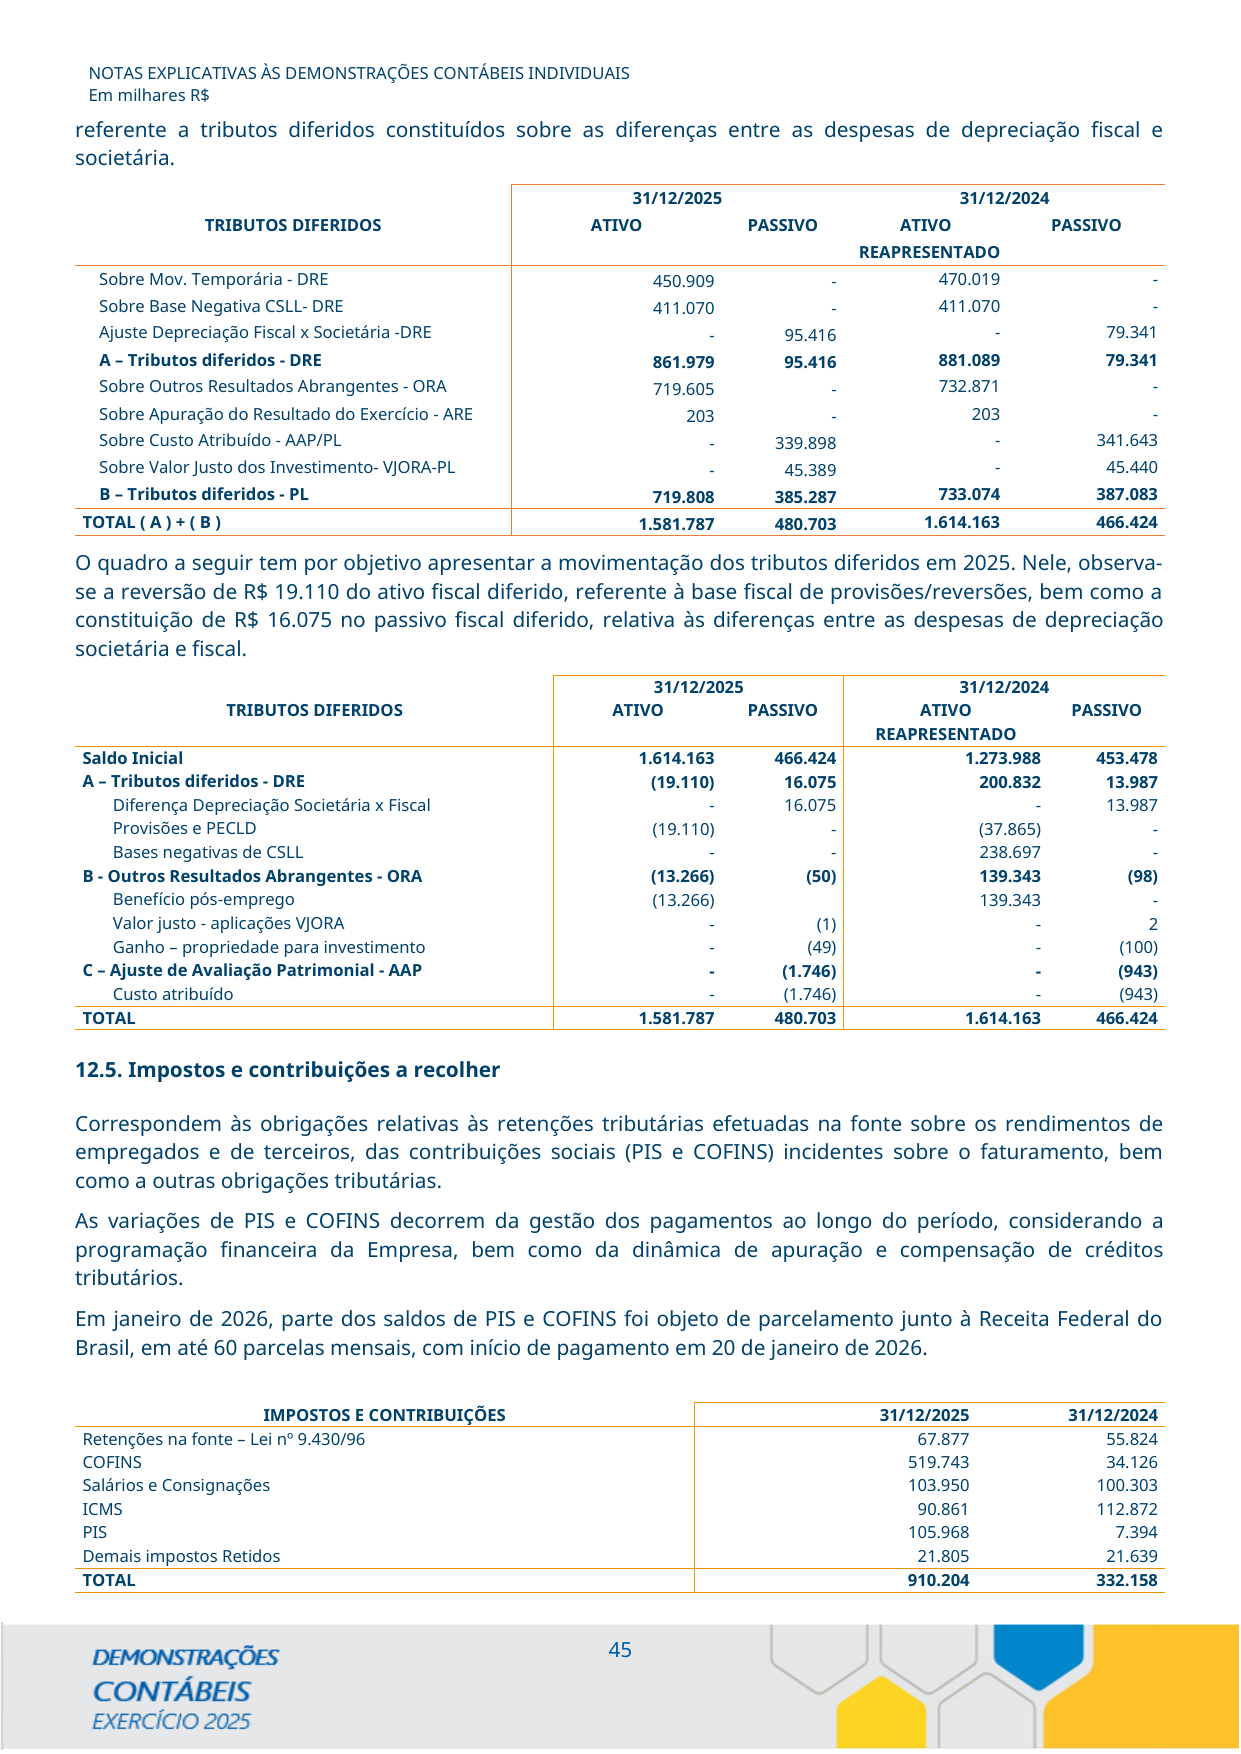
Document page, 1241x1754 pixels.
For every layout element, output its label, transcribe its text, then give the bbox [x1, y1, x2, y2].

table_cell Ajuste Depreciação Fiscal x Societária -DRE [75, 319, 511, 346]
table_cell ATIVO [512, 211, 722, 238]
table_cell Valor justo - aplicações VJORA [75, 911, 553, 935]
text Correspondem às obrigações relativas às retenções tributárias efetuadas na fonte sobre os rendimentos de empregados e de terceiros, das contribuições sociais (PIS e COFINS) incidentes sobre o faturamento, bem como a outras obrigações tributárias. [75, 1109, 1165, 1194]
table_cell - [554, 911, 722, 935]
table_cell - [722, 840, 843, 864]
table_cell - [722, 817, 843, 840]
table_cell PIS [75, 1521, 694, 1544]
table_cell [75, 238, 511, 265]
table_cell C – Ajuste de Avaliação Patrimonial - AAP [75, 959, 553, 982]
table_cell 339.898 [722, 427, 844, 454]
table_cell 881.089 [844, 346, 1007, 373]
table_header 31/12/2024 [977, 1403, 1165, 1426]
table_cell 910.204 [695, 1569, 977, 1592]
table_cell PASSIVO [1048, 698, 1165, 722]
table_cell 45.389 [722, 454, 844, 481]
table_cell Custo atribuído [75, 982, 553, 1006]
table_cell (943) [1048, 959, 1165, 982]
table_cell 1.614.163 [554, 747, 722, 769]
table_cell - [844, 427, 1007, 454]
table_cell 466.424 [1048, 1007, 1165, 1029]
table_header 31/12/2025 [512, 185, 844, 211]
table_cell - [1048, 840, 1165, 864]
table_cell - [554, 982, 722, 1006]
table_cell 411.070 [512, 292, 722, 319]
table_cell B - Outros Resultados Abrangentes - ORA [75, 864, 553, 887]
table_cell - [1008, 400, 1165, 427]
table_cell A – Tributos diferidos - DRE [75, 346, 511, 373]
table_cell 45.440 [1008, 454, 1165, 481]
table_cell 105.968 [695, 1521, 977, 1544]
table_cell 203 [512, 400, 722, 427]
table_header 31/12/2025 [554, 676, 843, 698]
table_cell 16.075 [722, 769, 843, 793]
table_cell 112.872 [977, 1497, 1165, 1521]
table_cell 466.424 [1008, 509, 1165, 535]
table_cell Sobre Base Negativa CSLL- DRE [75, 292, 511, 319]
table_cell 1.614.163 [844, 509, 1007, 535]
table_cell (1) [722, 911, 843, 935]
picture [0, 1622, 1239, 1750]
table_cell 16.075 [722, 793, 843, 817]
table_cell 519.743 [695, 1450, 977, 1473]
table_cell - [554, 840, 722, 864]
table_cell Ganho – propriedade para investimento [75, 935, 553, 958]
table_cell (19.110) [554, 769, 722, 793]
table_cell 95.416 [722, 319, 844, 346]
table_cell Demais impostos Retidos [75, 1544, 694, 1568]
table_cell 411.070 [844, 292, 1007, 319]
table_cell - [844, 911, 1048, 935]
table_cell Sobre Apuração do Resultado do Exercício - ARE [75, 400, 511, 427]
table_cell [1048, 722, 1165, 746]
table_cell (98) [1048, 864, 1165, 887]
table_cell TOTAL [75, 1569, 694, 1592]
table_cell Sobre Mov. Temporária - DRE [75, 266, 511, 292]
table_cell (13.266) [554, 864, 722, 887]
table_header [75, 675, 553, 698]
table_cell Diferença Depreciação Societária x Fiscal [75, 793, 553, 817]
table_cell 21.805 [695, 1544, 977, 1568]
table_cell 480.703 [722, 1007, 843, 1029]
table_cell TOTAL [75, 1007, 553, 1029]
table_cell [722, 238, 844, 265]
table_cell (50) [722, 864, 843, 887]
table_cell ATIVO [844, 698, 1048, 722]
table_cell Bases negativas de CSLL [75, 840, 553, 864]
table_cell - [722, 400, 844, 427]
table_cell (19.110) [554, 817, 722, 840]
table_cell 453.478 [1048, 747, 1165, 769]
table_cell [722, 888, 843, 911]
table_cell - [722, 266, 844, 292]
table_cell - [554, 935, 722, 958]
table_cell 34.126 [977, 1450, 1165, 1473]
table_header IMPOSTOS E CONTRIBUIÇÕES [75, 1402, 694, 1426]
table_cell 385.287 [722, 481, 844, 508]
table_cell 103.950 [695, 1474, 977, 1497]
table_cell - [512, 427, 722, 454]
table_cell (37.865) [844, 817, 1048, 840]
table_cell - [844, 319, 1007, 346]
table_cell TRIBUTOS DIFERIDOS [75, 211, 511, 238]
table_header 31/12/2024 [844, 185, 1165, 211]
table_cell 719.605 [512, 373, 722, 400]
table_cell Sobre Custo Atribuído - AAP/PL [75, 427, 511, 454]
table_cell 1.581.787 [554, 1007, 722, 1029]
table_cell - [1048, 817, 1165, 840]
table_cell 466.424 [722, 747, 843, 769]
table_cell ATIVO [844, 211, 1007, 238]
table_cell - [554, 959, 722, 982]
table_cell 861.979 [512, 346, 722, 373]
table_cell 139.343 [844, 888, 1048, 911]
table_cell 13.987 [1048, 769, 1165, 793]
table_cell 238.697 [844, 840, 1048, 864]
table_cell 7.394 [977, 1521, 1165, 1544]
table_cell - [1048, 888, 1165, 911]
table_cell 100.303 [977, 1474, 1165, 1497]
table_cell 203 [844, 400, 1007, 427]
table_cell (49) [722, 935, 843, 958]
table_cell [554, 722, 722, 746]
table_cell [75, 722, 553, 746]
table_cell Sobre Outros Resultados Abrangentes - ORA [75, 373, 511, 400]
table_cell COFINS [75, 1450, 694, 1473]
table_cell (100) [1048, 935, 1165, 958]
table_cell - [844, 959, 1048, 982]
table_cell A – Tributos diferidos - DRE [75, 769, 553, 793]
table_cell - [722, 373, 844, 400]
table_cell 719.808 [512, 481, 722, 508]
table_cell Benefício pós-emprego [75, 888, 553, 911]
table_cell 79.341 [1008, 319, 1165, 346]
table_cell 21.639 [977, 1544, 1165, 1568]
table_cell 200.832 [844, 769, 1048, 793]
table_cell [1008, 238, 1165, 265]
table_cell - [844, 982, 1048, 1006]
table_cell (13.266) [554, 888, 722, 911]
table_cell - [844, 793, 1048, 817]
table_cell 1.614.163 [844, 1007, 1048, 1029]
table_header 31/12/2025 [695, 1403, 977, 1426]
table_cell [722, 722, 843, 746]
table_header 31/12/2024 [844, 676, 1165, 698]
table_cell 341.643 [1008, 427, 1165, 454]
table_cell PASSIVO [1008, 211, 1165, 238]
table_cell B – Tributos diferidos - PL [75, 481, 511, 508]
table_cell Sobre Valor Justo dos Investimento- VJORA-PL [75, 454, 511, 481]
table_cell 95.416 [722, 346, 844, 373]
text O quadro a seguir tem por objetivo apresentar a movimentação dos tributos diferidos em 2025. Nele, observa-se a reversão de R$ 19.110 do ativo fiscal diferido, referente à base fiscal de provisões/reversões, bem como a constituição de R$ 16.075 no passivo fiscal diferido, relativa às diferenças entre as despesas de depreciação societária e fiscal. [75, 548, 1165, 662]
table_cell - [844, 454, 1007, 481]
table_cell Salários e Consignações [75, 1474, 694, 1497]
table_cell TOTAL ( A ) + ( B ) [75, 509, 511, 535]
table_cell Retenções na fonte – Lei nº 9.430/96 [75, 1427, 694, 1450]
table_cell - [512, 319, 722, 346]
table_cell (1.746) [722, 959, 843, 982]
table_cell - [554, 793, 722, 817]
table_cell 90.861 [695, 1497, 977, 1521]
table_cell 2 [1048, 911, 1165, 935]
table_cell - [722, 292, 844, 319]
table_cell PASSIVO [722, 211, 844, 238]
text Em janeiro de 2026, parte dos saldos de PIS e COFINS foi objeto de parcelamento junto à Receita Federal do Brasil, em até 60 parcelas mensais, com início de pagamento em 20 de janeiro de 2026. [75, 1304, 1165, 1361]
table_cell 13.987 [1048, 793, 1165, 817]
table_cell 733.074 [844, 481, 1007, 508]
table_cell 480.703 [722, 509, 844, 535]
table_cell (1.746) [722, 982, 843, 1006]
table_cell ICMS [75, 1497, 694, 1521]
table_cell 332.158 [977, 1569, 1165, 1592]
table_cell REAPRESENTADO [844, 722, 1048, 746]
table_cell [512, 238, 722, 265]
table_cell - [1008, 266, 1165, 292]
table_cell 387.083 [1008, 481, 1165, 508]
table_cell 470.019 [844, 266, 1007, 292]
table_cell 67.877 [695, 1427, 977, 1450]
table_cell - [1008, 373, 1165, 400]
table_cell Provisões e PECLD [75, 817, 553, 840]
table_cell PASSIVO [722, 698, 843, 722]
table_cell - [1008, 292, 1165, 319]
table_cell (943) [1048, 982, 1165, 1006]
table_cell 732.871 [844, 373, 1007, 400]
table_cell 1.273.988 [844, 747, 1048, 769]
table_cell - [844, 935, 1048, 958]
table_cell ATIVO [554, 698, 722, 722]
text referente a tributos diferidos constituídos sobre as diferenças entre as despesas de depreciação fiscal e societária. [75, 115, 1165, 172]
table_cell TRIBUTOS DIFERIDOS [75, 698, 553, 722]
table_cell 55.824 [977, 1427, 1165, 1450]
table_cell - [512, 454, 722, 481]
table_cell 139.343 [844, 864, 1048, 887]
text As variações de PIS e COFINS decorrem da gestão dos pagamentos ao longo do período, considerando a programação financeira da Empresa, bem como da dinâmica de apuração e compensação de créditos tributários. [75, 1207, 1165, 1292]
subtitle Impostos e contribuições a recolher [75, 1055, 1165, 1084]
table_cell REAPRESENTADO [844, 238, 1007, 265]
table_cell 1.581.787 [512, 509, 722, 535]
table_cell 450.909 [512, 266, 722, 292]
table_cell 79.341 [1008, 346, 1165, 373]
table_header [75, 184, 511, 211]
table_cell Saldo Inicial [75, 747, 553, 769]
